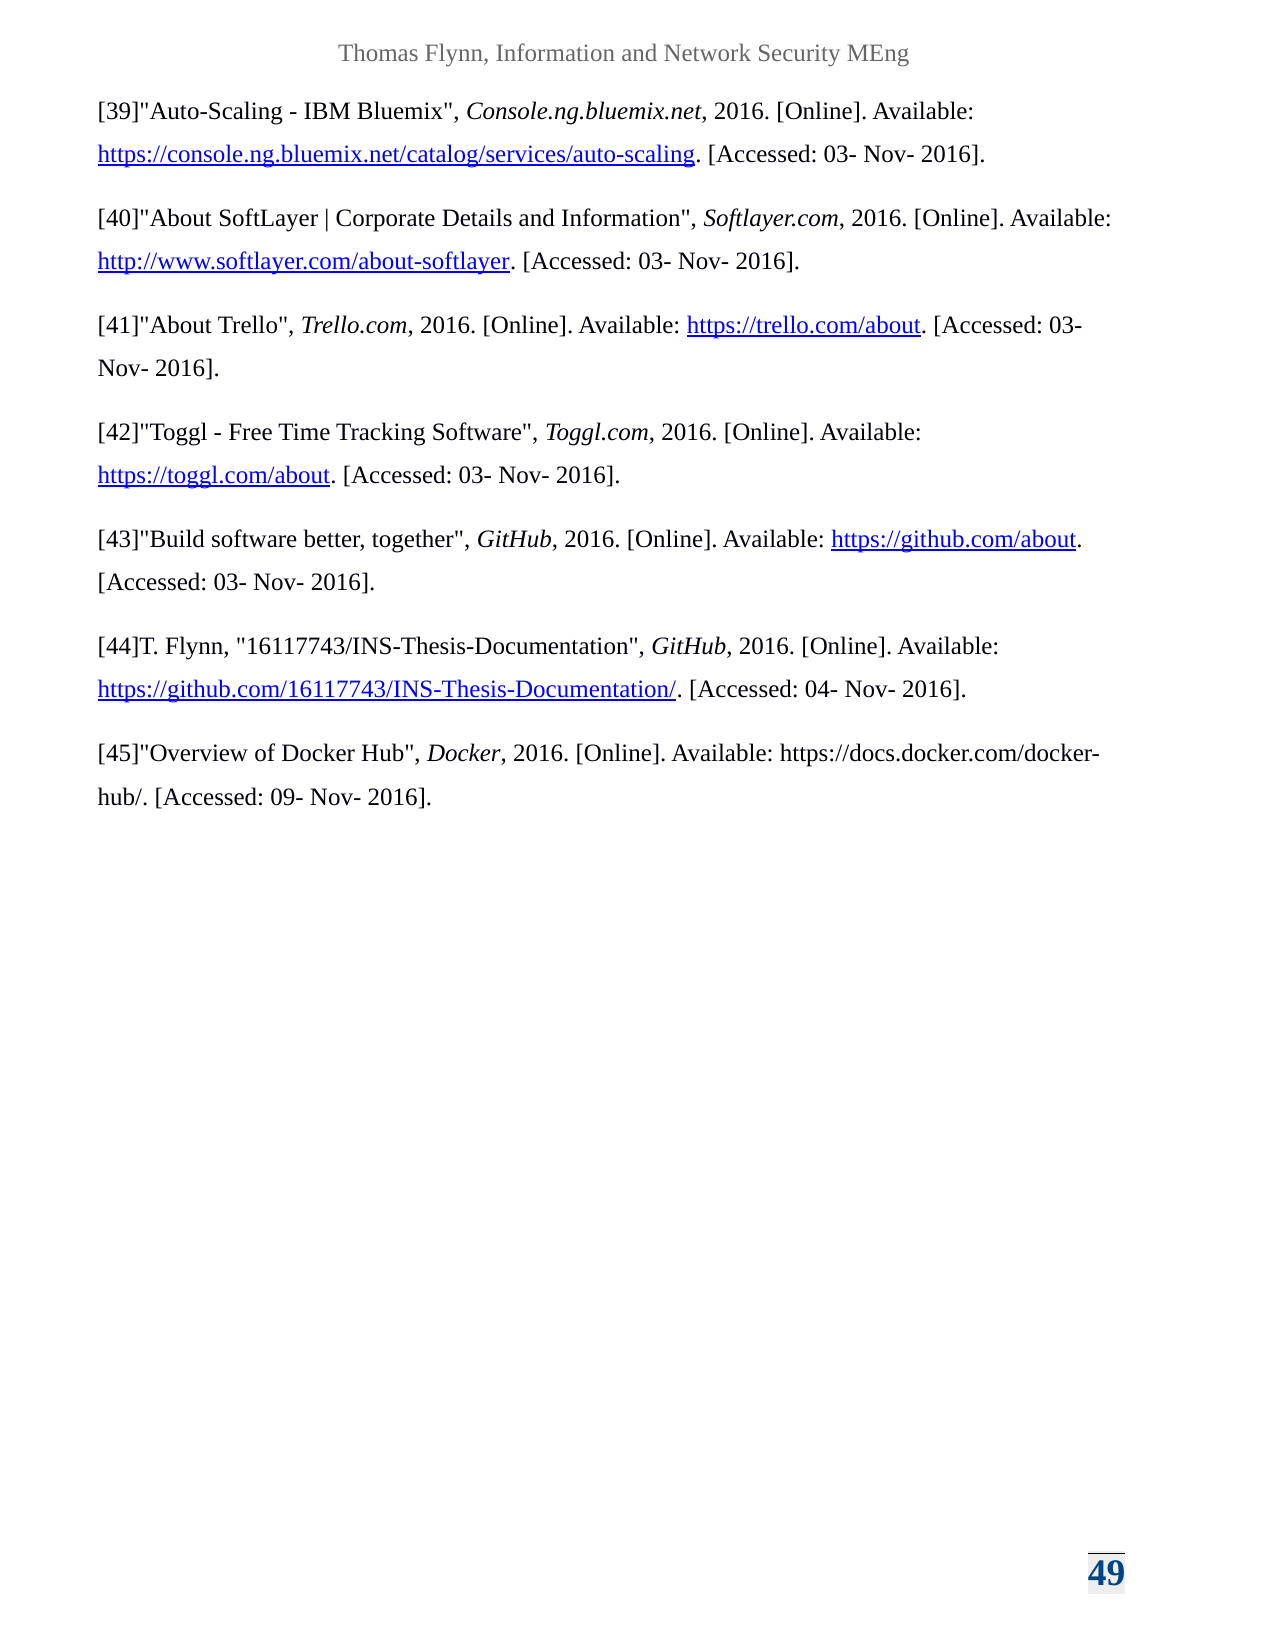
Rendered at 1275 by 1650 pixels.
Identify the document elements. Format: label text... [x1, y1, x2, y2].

text [41]"About Trello", Trello.com, 2016. [Online]. Available: https://trello.com/about. [Accessed: 03- Nov- 2016]. [97, 310, 1125, 382]
text [45]"Overview of Docker Hub", Docker, 2016. [Online]. Available: https://docs.docker.com/docker-hub/. [Accessed: 09- Nov- 2016]. [97, 738, 1125, 810]
text [39]"Auto-Scaling - IBM Bluemix", Console.ng.bluemix.net, 2016. [Online]. Available: https://console.ng.bluemix.net/catalog/services/auto-scaling. [Accessed: 03- Nov- 2016]. [97, 96, 1125, 168]
text [44]T. Flynn, "16117743/INS-Thesis-Documentation", GitHub, 2016. [Online]. Available: https://github.com/16117743/INS-Thesis-Documentation/. [Accessed: 04- Nov- 2016]. [97, 631, 1125, 703]
text [40]"About SoftLayer | Corporate Details and Information", Softlayer.com, 2016. [Online]. Available: http://www.softlayer.com/about-softlayer. [Accessed: 03- Nov- 2016]. [97, 203, 1125, 275]
text [43]"Build software better, together", GitHub, 2016. [Online]. Available: https://github.com/about. [Accessed: 03- Nov- 2016]. [97, 524, 1125, 596]
text [42]"Toggl - Free Time Tracking Software", Toggl.com, 2016. [Online]. Available: https://toggl.com/about. [Accessed: 03- Nov- 2016]. [97, 417, 1125, 489]
